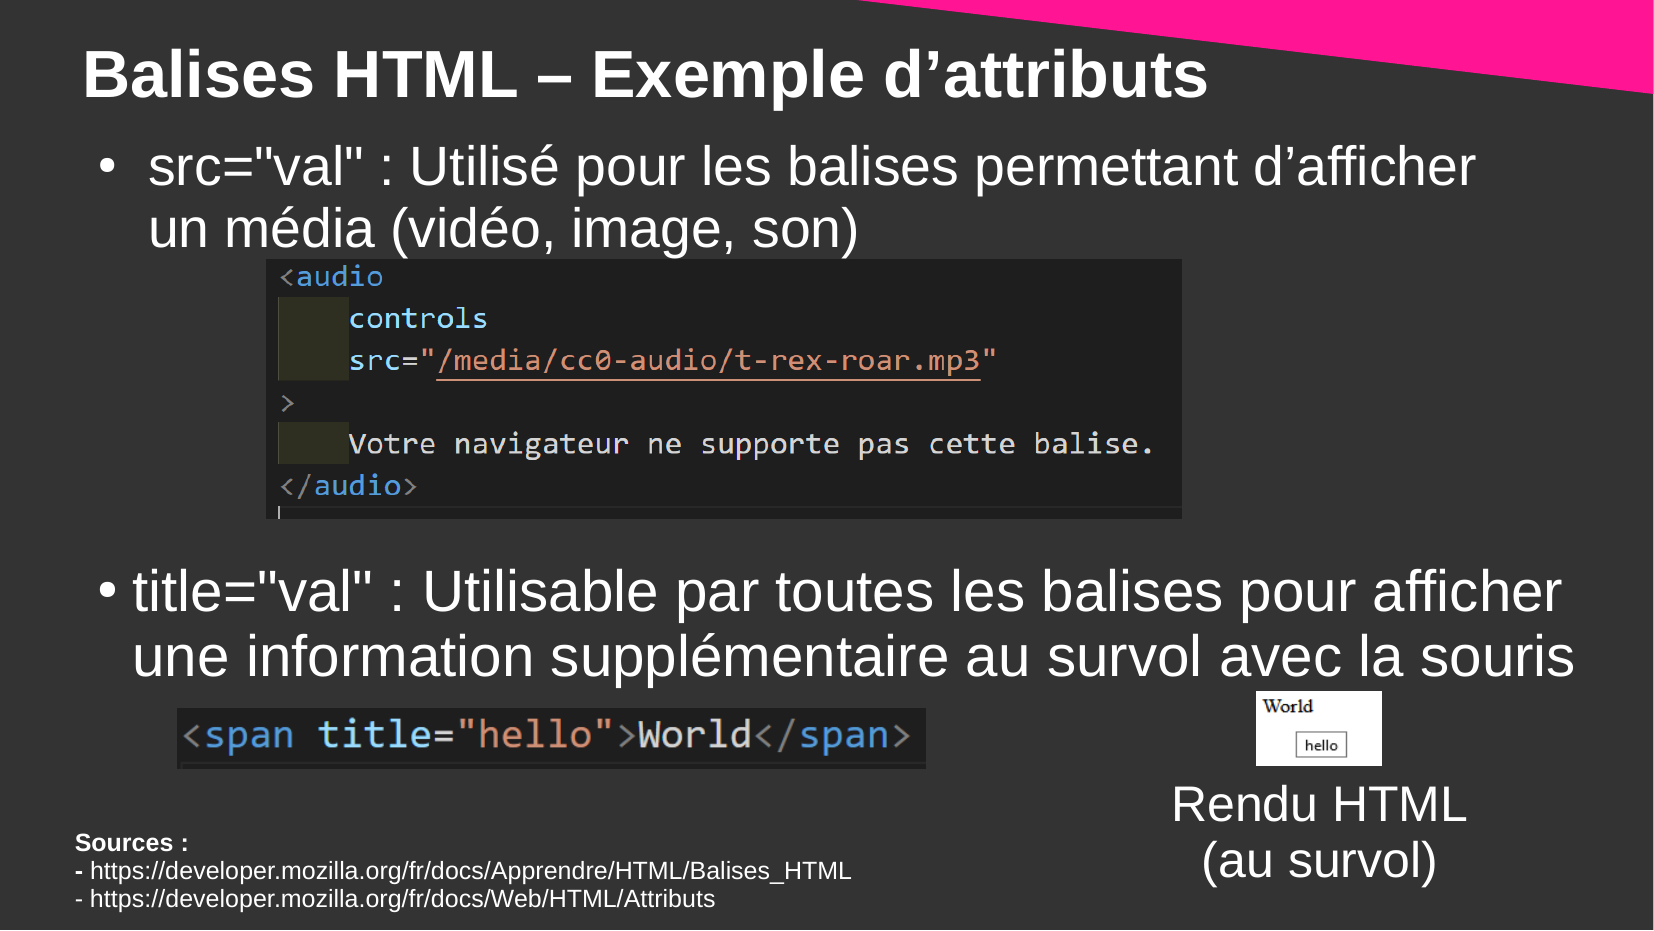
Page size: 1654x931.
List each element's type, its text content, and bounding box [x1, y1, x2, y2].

picture [177, 708, 926, 769]
text_box title="val" : Utilisable par toutes les balises pour afficher une information supplémentaire au survol avec la souris [82, 551, 1635, 762]
picture [1256, 691, 1382, 766]
picture [266, 259, 1182, 519]
title Rendu HTML (au survol) [1124, 776, 1515, 903]
title Balises HTML – Exemple d’attributs [82, 37, 1323, 122]
text_box [856, 0, 1654, 95]
text_box Sources : - https://developer.mozilla.org/fr/docs/Apprendre/HTML/Balises_HTML - https://developer.mozilla.org/fr/docs/Web/HTML/Attributs [59, 821, 1546, 931]
list src="val" : Utilisé pour les balises permettant d’afficher un média (vidéo, image, son) [80, 135, 1545, 260]
